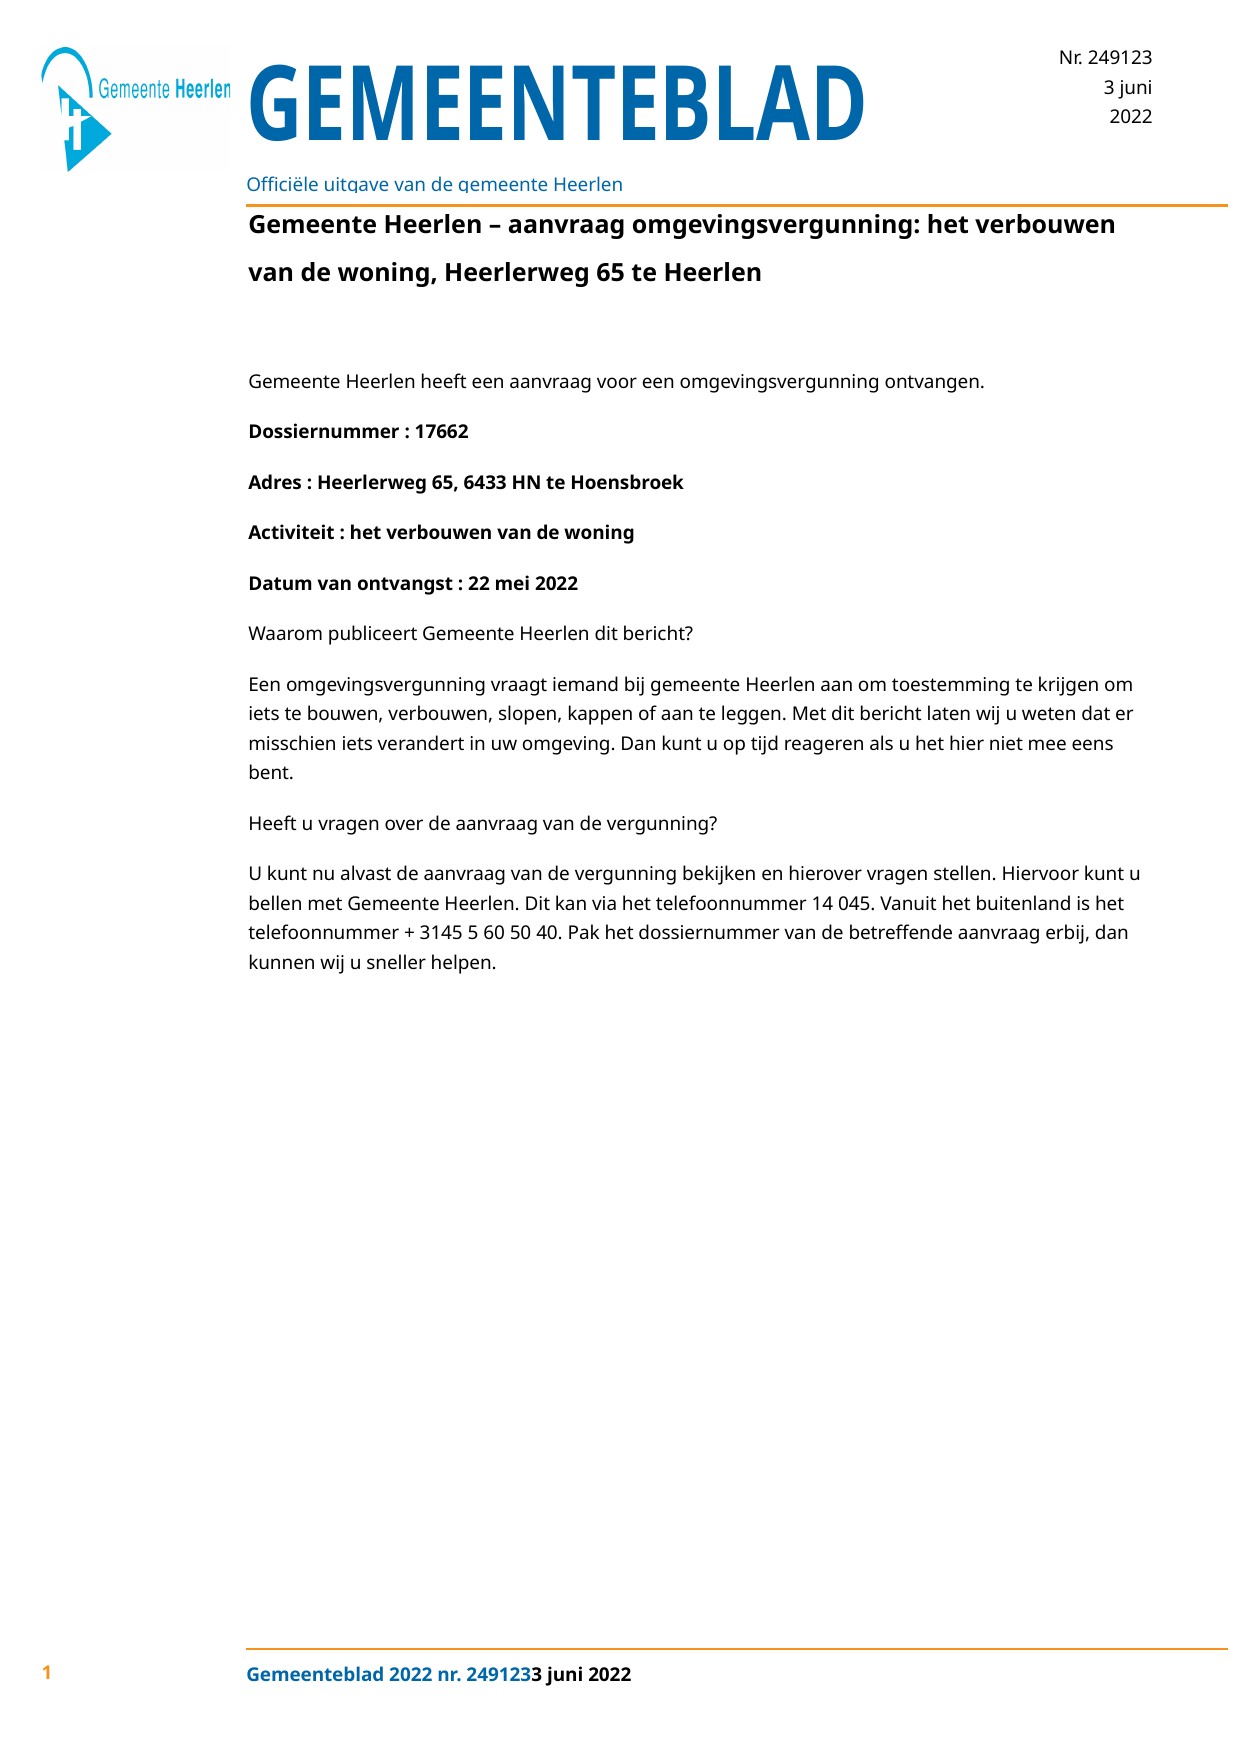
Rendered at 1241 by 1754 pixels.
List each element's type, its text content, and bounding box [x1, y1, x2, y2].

text Gemeente Heerlen heeft een aanvraag voor een omgevingsvergunning ontvangen. [248, 368, 1152, 394]
picture [41, 47, 231, 172]
text Dossiernummer : 17662 [248, 419, 1152, 444]
text Datum van ontvangst : 22 mei 2022 [248, 570, 1152, 596]
text Een omgevingsvergunning vraagt iemand bij gemeente Heerlen aan om toestemming te krijgen om iets te bouwen, verbouwen, slopen, kappen of aan te leggen. Met dit bericht laten wij u weten dat er misschien iets verandert in uw omgeving. Dan kunt u op tijd reageren als u het hier niet mee eens bent. [248, 671, 1152, 785]
picture [41, 47, 59, 70]
text Gemeente Heerlen – aanvraag omgevingsvergunning: het verbouwen van de woning, Heerlerweg 65 te Heerlen [248, 207, 1152, 288]
text Adres : Heerlerweg 65, 6433 HN te Hoensbroek [248, 469, 1152, 495]
text Waarom publiceert Gemeente Heerlen dit bericht? [248, 620, 1152, 646]
text U kunt nu alvast de aanvraag van de vergunning bekijken en hierover vragen stellen. Hiervoor kunt u bellen met Gemeente Heerlen. Dit kan via het telefoonnummer 14 045. Vanuit het buitenland is het telefoonnummer + 3145 5 60 50 40. Pak het dossiernummer van de betreffende aanvraag erbij, dan kunnen wij u sneller helpen. [248, 860, 1152, 975]
text Heeft u vragen over de aanvraag van de vergunning? [248, 810, 1152, 836]
text Activiteit : het verbouwen van de woning [248, 519, 1152, 545]
